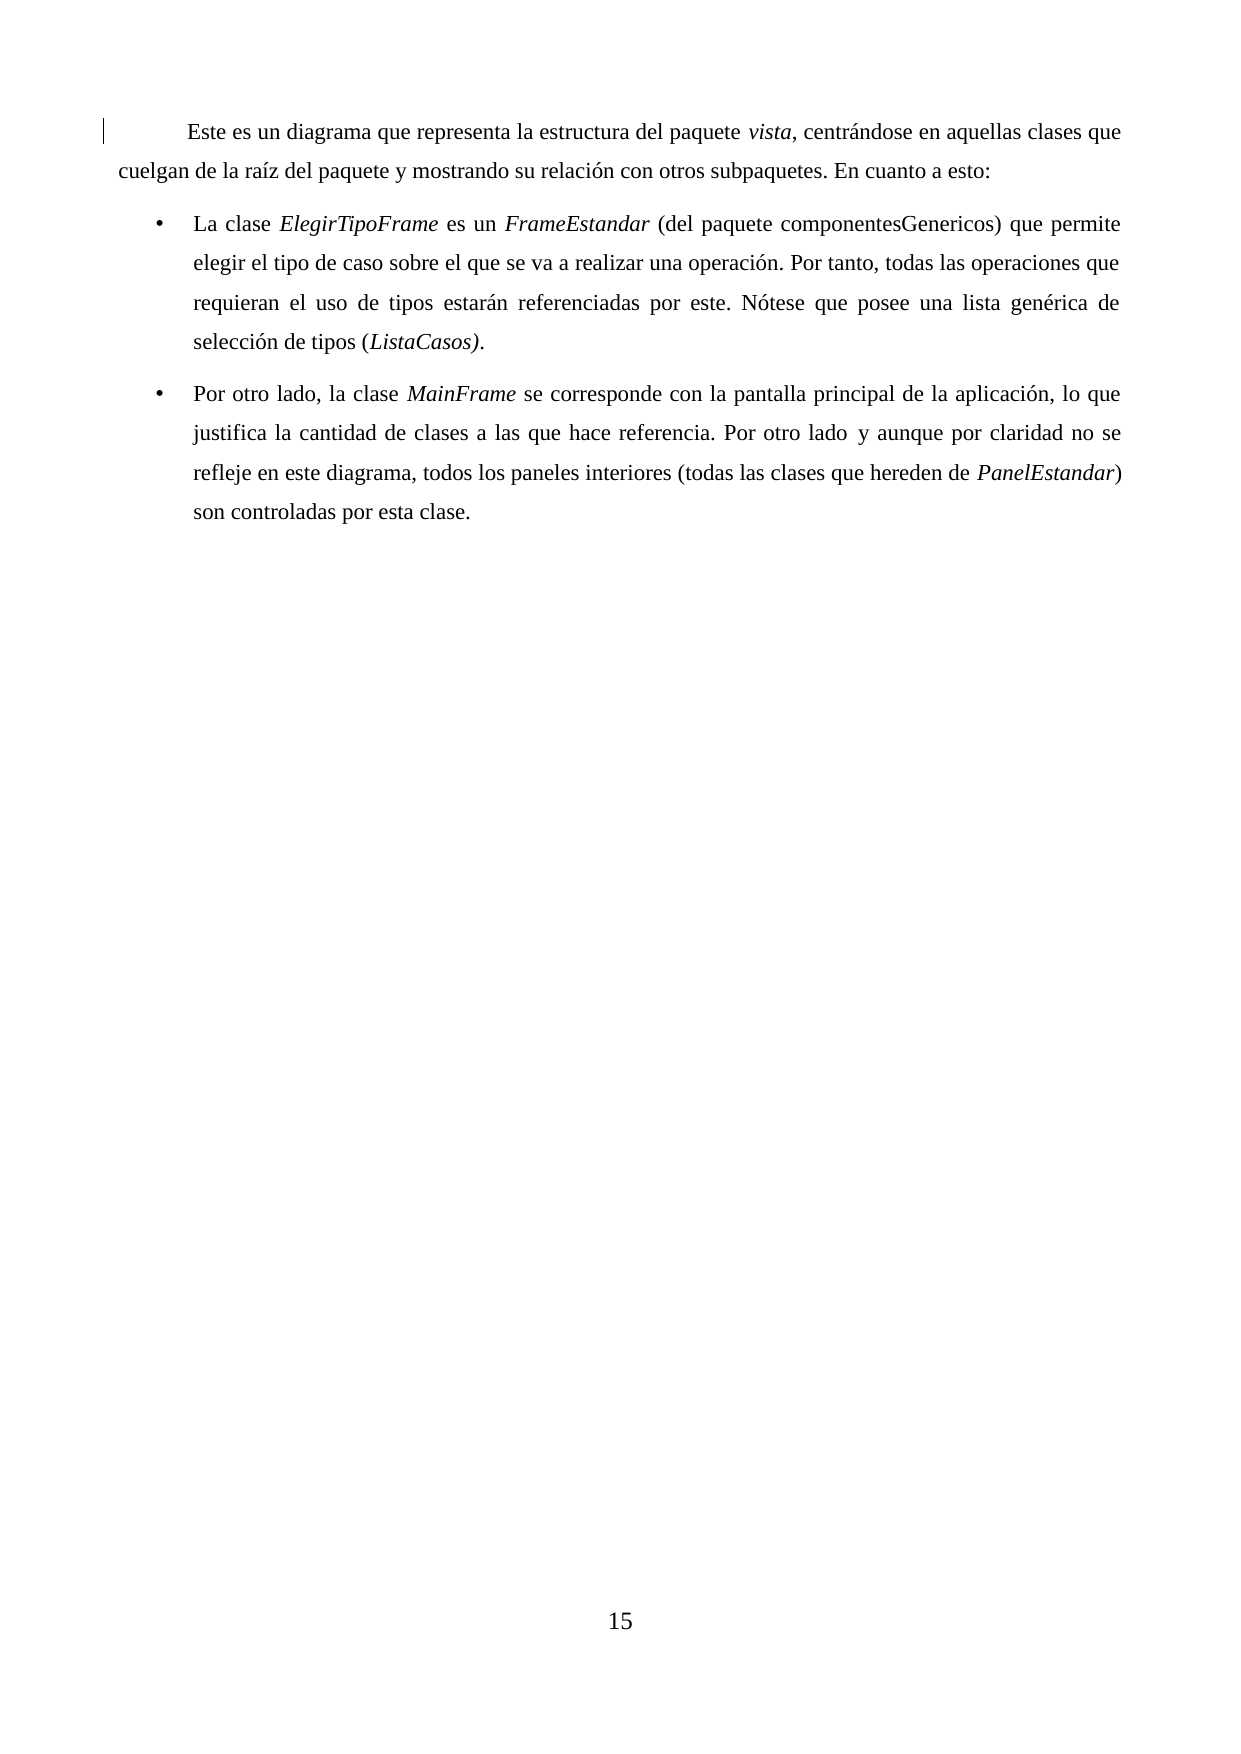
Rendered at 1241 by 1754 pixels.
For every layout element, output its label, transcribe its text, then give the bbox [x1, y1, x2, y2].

list Por otro lado, la clase MainFrame se corresponde con la pantalla principal de la aplicación, lo que justifica la cantidad de clases a las que hace referencia. Por otro lado y aunque por claridad no se refleje en este diagrama, todos los paneles interiores (todas las clases que hereden de PanelEstandar) son controladas por esta clase. [156, 380, 1122, 525]
text Este es un diagrama que representa la estructura del paquete vista, centrándose en aquellas clases que cuelgan de la raíz del paquete y mostrando su relación con otros subpaquetes. En cuanto a esto: [118, 118, 1122, 184]
list La clase ElegirTipoFrame es un FrameEstandar (del paquete componentesGenericos) que permite elegir el tipo de caso sobre el que se va a realizar una operación. Por tanto, todas las operaciones que requieran el uso de tipos estarán referenciadas por este. Nótese que posee una lista genérica de selección de tipos (ListaCasos). [156, 209, 1122, 354]
